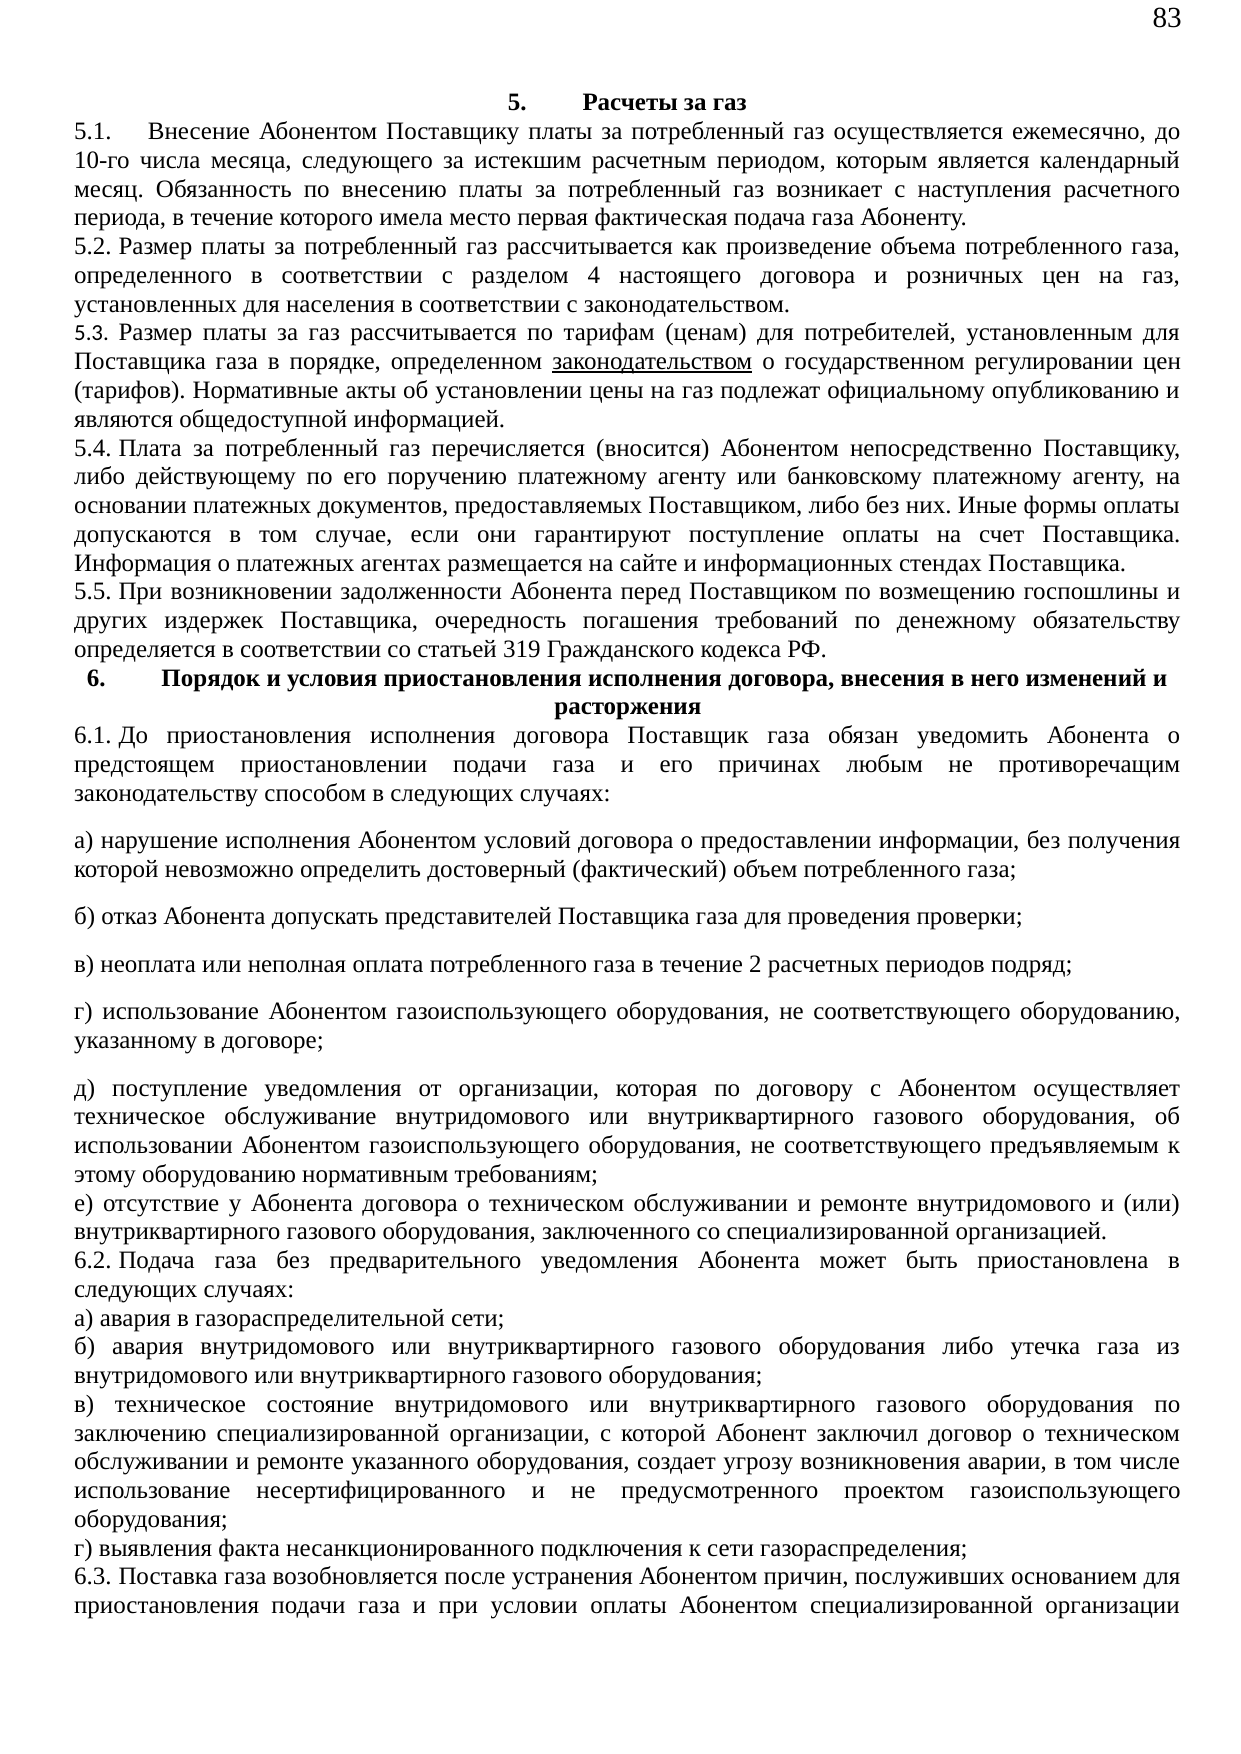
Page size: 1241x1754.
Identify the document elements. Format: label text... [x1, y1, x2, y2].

text д) поступление уведомления от организации, которая по договору с Абонентом осуществляет техническое обслуживание внутридомового или внутриквартирного газового оборудования, об использовании Абонентом газоиспользующего оборудования, не соответствующего предъявляемым к этому оборудованию нормативным требованиям; [74, 1073, 1181, 1188]
list Внесение Абонентом Поставщику платы за потребленный газ осуществляется ежемесячно, до 10-го числа месяца, следующего за истекшим расчетным периодом, которым является календарный месяц. Обязанность по внесению платы за потребленный газ возникает с наступления расчетного периода, в течение которого имела место первая фактическая подача газа Абоненту. [74, 116, 1181, 231]
list Размер платы за потребленный газ рассчитывается как произведение объема потребленного газа, определенного в соответствии с разделом 4 настоящего договора и розничных цен на газ, установленных для населения в соответствии с законодательством. [74, 231, 1181, 317]
list При возникновении задолженности Абонента перед Поставщиком по возмещению госпошлины и других издержек Поставщика, очередность погашения требований по денежному обязательству определяется в соответствии со статьей 319 Гражданского кодекса РФ. [74, 576, 1181, 663]
list Расчеты за газ [73, 87, 1181, 116]
list Порядок и условия приостановления исполнения договора, внесения в него изменений и расторжения [73, 663, 1181, 720]
text г) выявления факта несанкционированного подключения к сети газораспределения; [74, 1533, 1181, 1561]
text б) авария внутридомового или внутриквартирного газового оборудования либо утечка газа из внутридомового или внутриквартирного газового оборудования; [74, 1331, 1181, 1389]
list Плата за потребленный газ перечисляется (вносится) Абонентом непосредственно Поставщику, либо действующему по его поручению платежному агенту или банковскому платежному агенту, на основании платежных документов, предоставляемых Поставщиком, либо без них. Иные формы оплаты допускаются в том случае, если они гарантируют поступление оплаты на счет Поставщика. Информация о платежных агентах размещается на сайте и информационных стендах Поставщика. [74, 433, 1181, 576]
text а) нарушение исполнения Абонентом условий договора о предоставлении информации, без получения которой невозможно определить достоверный (фактический) объем потребленного газа; [74, 825, 1181, 883]
list Поставка газа возобновляется после устранения Абонентом причин, послуживших основанием для приостановления подачи газа и при условии оплаты Абонентом специализированной организации [74, 1561, 1181, 1619]
text в) неоплата или неполная оплата потребленного газа в течение 2 расчетных периодов подряд; [74, 949, 1181, 978]
list Подача газа без предварительного уведомления Абонента может быть приостановлена в следующих случаях: [74, 1245, 1181, 1303]
text б) отказ Абонента допускать представителей Поставщика газа для проведения проверки; [74, 901, 1181, 930]
text г) использование Абонентом газоиспользующего оборудования, не соответствующего оборудованию, указанному в договоре; [74, 996, 1181, 1054]
text е) отсутствие у Абонента договора о техническом обслуживании и ремонте внутридомового и (или) внутриквартирного газового оборудования, заключенного со специализированной организацией. [74, 1188, 1181, 1245]
text а) авария в газораспределительной сети; [74, 1303, 1181, 1331]
text в) техническое состояние внутридомового или внутриквартирного газового оборудования по заключению специализированной организации, с которой Абонент заключил договор о техническом обслуживании и ремонте указанного оборудования, создает угрозу возникновения аварии, в том числе использование несертифицированного и не предусмотренного проектом газоиспользующего оборудования; [74, 1389, 1181, 1533]
list Размер платы за газ рассчитывается по тарифам (ценам) для потребителей, установленным для Поставщика газа в порядке, определенном законодательством о государственном регулировании цен (тарифов). Нормативные акты об установлении цены на газ подлежат официальному опубликованию и являются общедоступной информацией. [74, 317, 1181, 433]
list До приостановления исполнения договора Поставщик газа обязан уведомить Абонента о предстоящем приостановлении подачи газа и его причинах любым не противоречащим законодательству способом в следующих случаях: [74, 720, 1181, 806]
